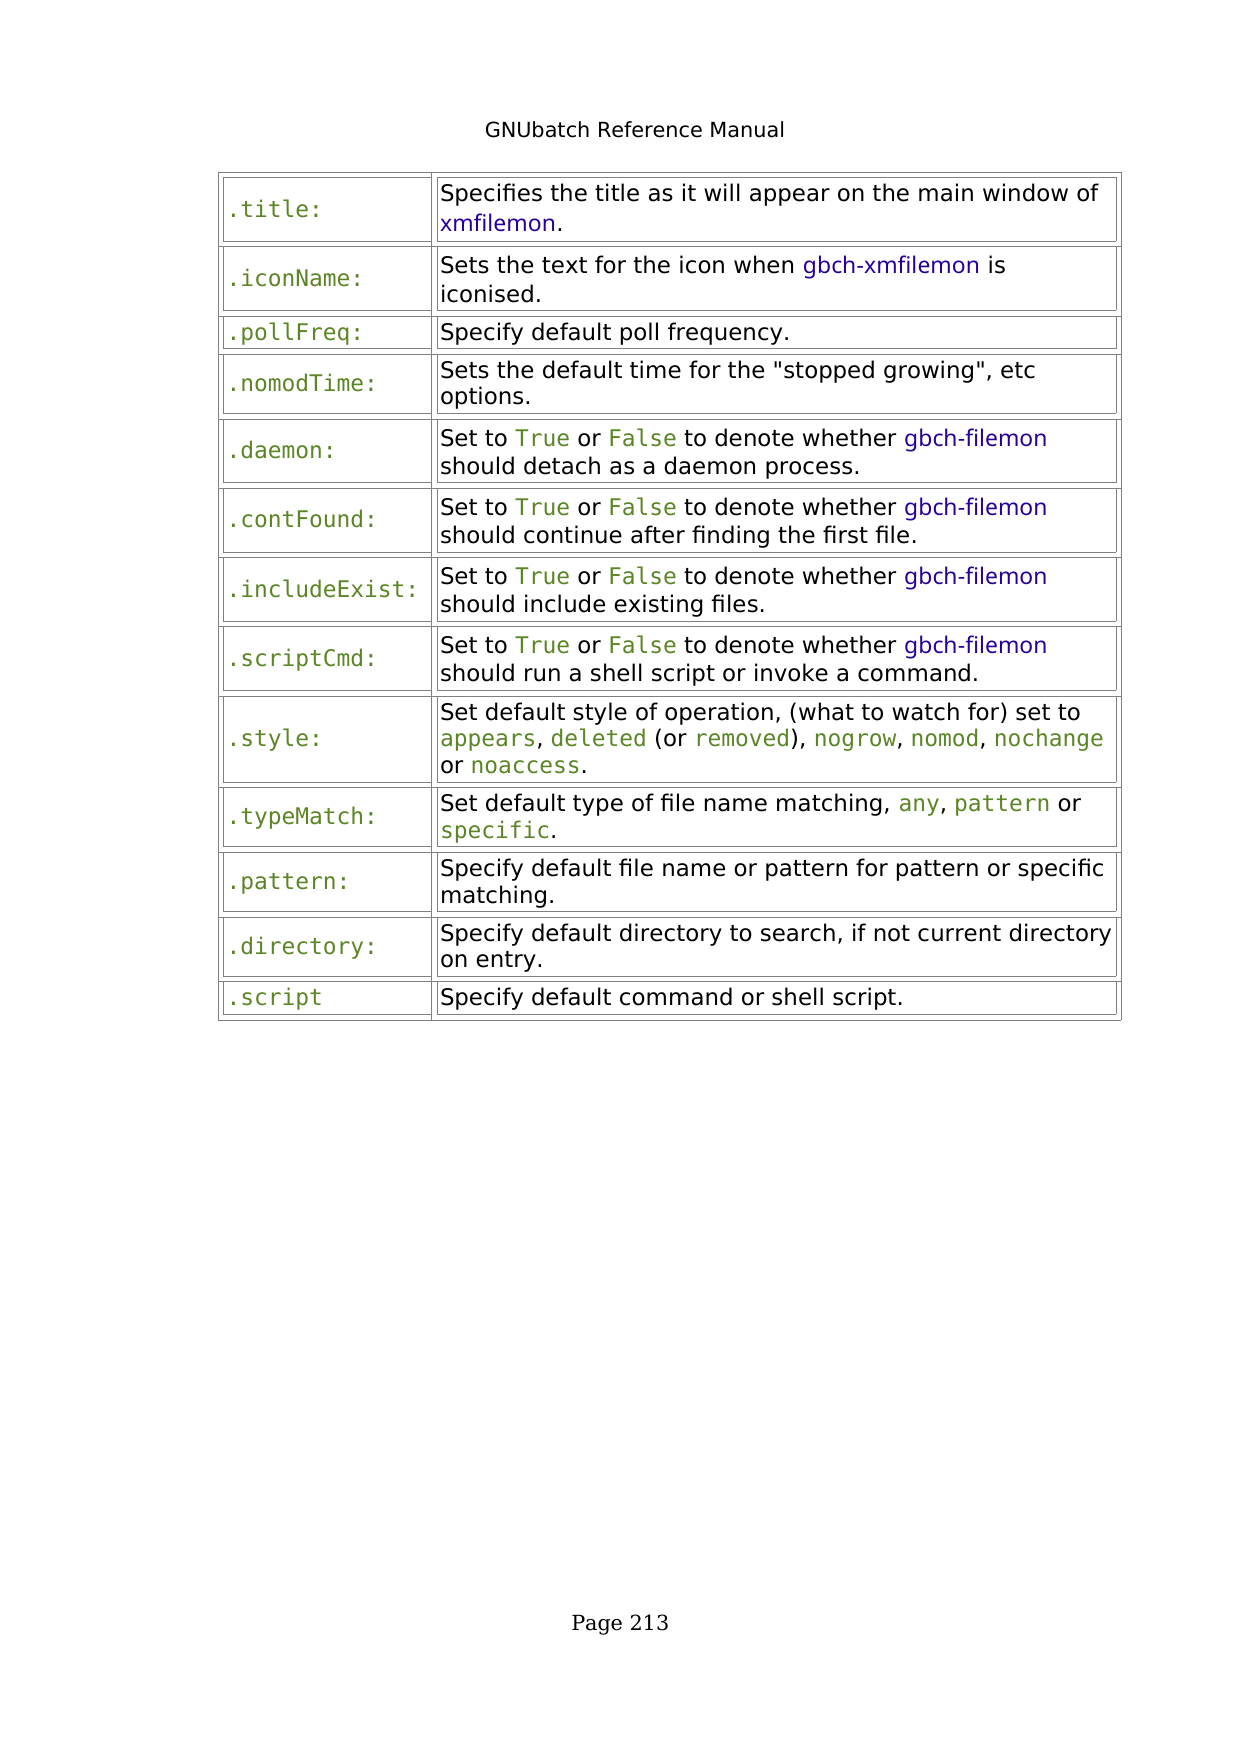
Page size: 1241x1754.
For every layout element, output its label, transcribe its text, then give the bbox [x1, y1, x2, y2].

table_cell .typeMatch: [219, 788, 431, 852]
table_cell Set to True or False to denote whether gbch-filemon should run a shell script or invoke a command. [432, 627, 1121, 696]
table_cell .script [219, 982, 431, 1020]
table_cell Sets the default time for the "stopped growing", etc options. [432, 355, 1121, 419]
table_cell Set default style of operation, (what to watch for) set to appears, deleted (or removed), nogrow, nomod, nochange or noaccess. [432, 697, 1121, 787]
table_cell .pollFreq: [219, 317, 431, 354]
table_cell .includeExist: [219, 558, 431, 626]
table_cell Specify default command or shell script. [432, 982, 1121, 1020]
table_cell .pattern: [219, 853, 431, 917]
table_header .title: [219, 173, 431, 246]
table_cell Set to True or False to denote whether gbch-filemon should continue after finding the first file. [432, 489, 1121, 557]
table_cell Set default type of file name matching, any, pattern or specific. [432, 788, 1121, 852]
table_cell Specify default poll frequency. [432, 317, 1121, 354]
table_cell Set to True or False to denote whether gbch-filemon should include existing files. [432, 558, 1121, 626]
table_cell Specify default directory to search, if not current directory on entry. [432, 918, 1121, 981]
table_cell .daemon: [219, 420, 431, 488]
table_cell .iconName: [219, 247, 431, 316]
table_header Specifies the title as it will appear on the main window of xmfilemon. [432, 173, 1121, 246]
table_cell .contFound: [219, 489, 431, 557]
table_cell .nomodTime: [219, 355, 431, 419]
table_cell Set to True or False to denote whether gbch-filemon should detach as a daemon process. [432, 420, 1121, 488]
table_cell .scriptCmd: [219, 627, 431, 696]
table_cell Specify default file name or pattern for pattern or specific matching. [432, 853, 1121, 917]
table_cell Sets the text for the icon when gbch-xmfilemon is iconised. [432, 247, 1121, 316]
table_cell .directory: [219, 918, 431, 981]
table_cell .style: [219, 697, 431, 787]
